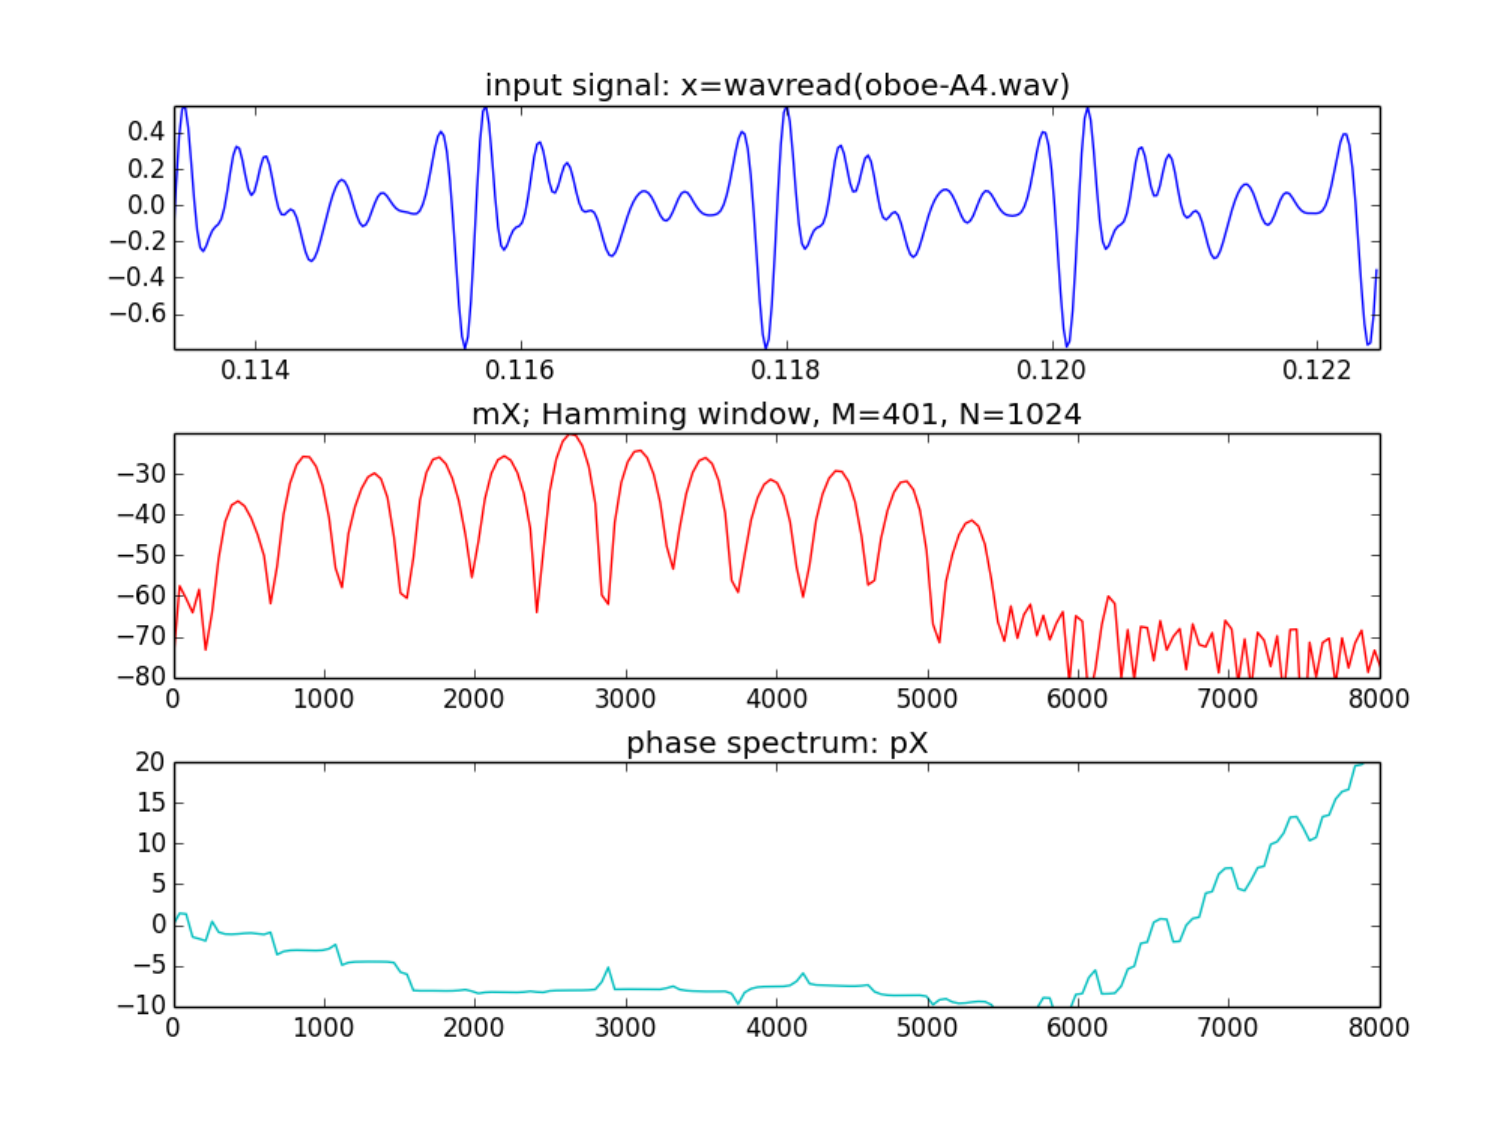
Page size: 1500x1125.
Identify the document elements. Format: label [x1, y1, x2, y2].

picture [63, 34, 1437, 1088]
